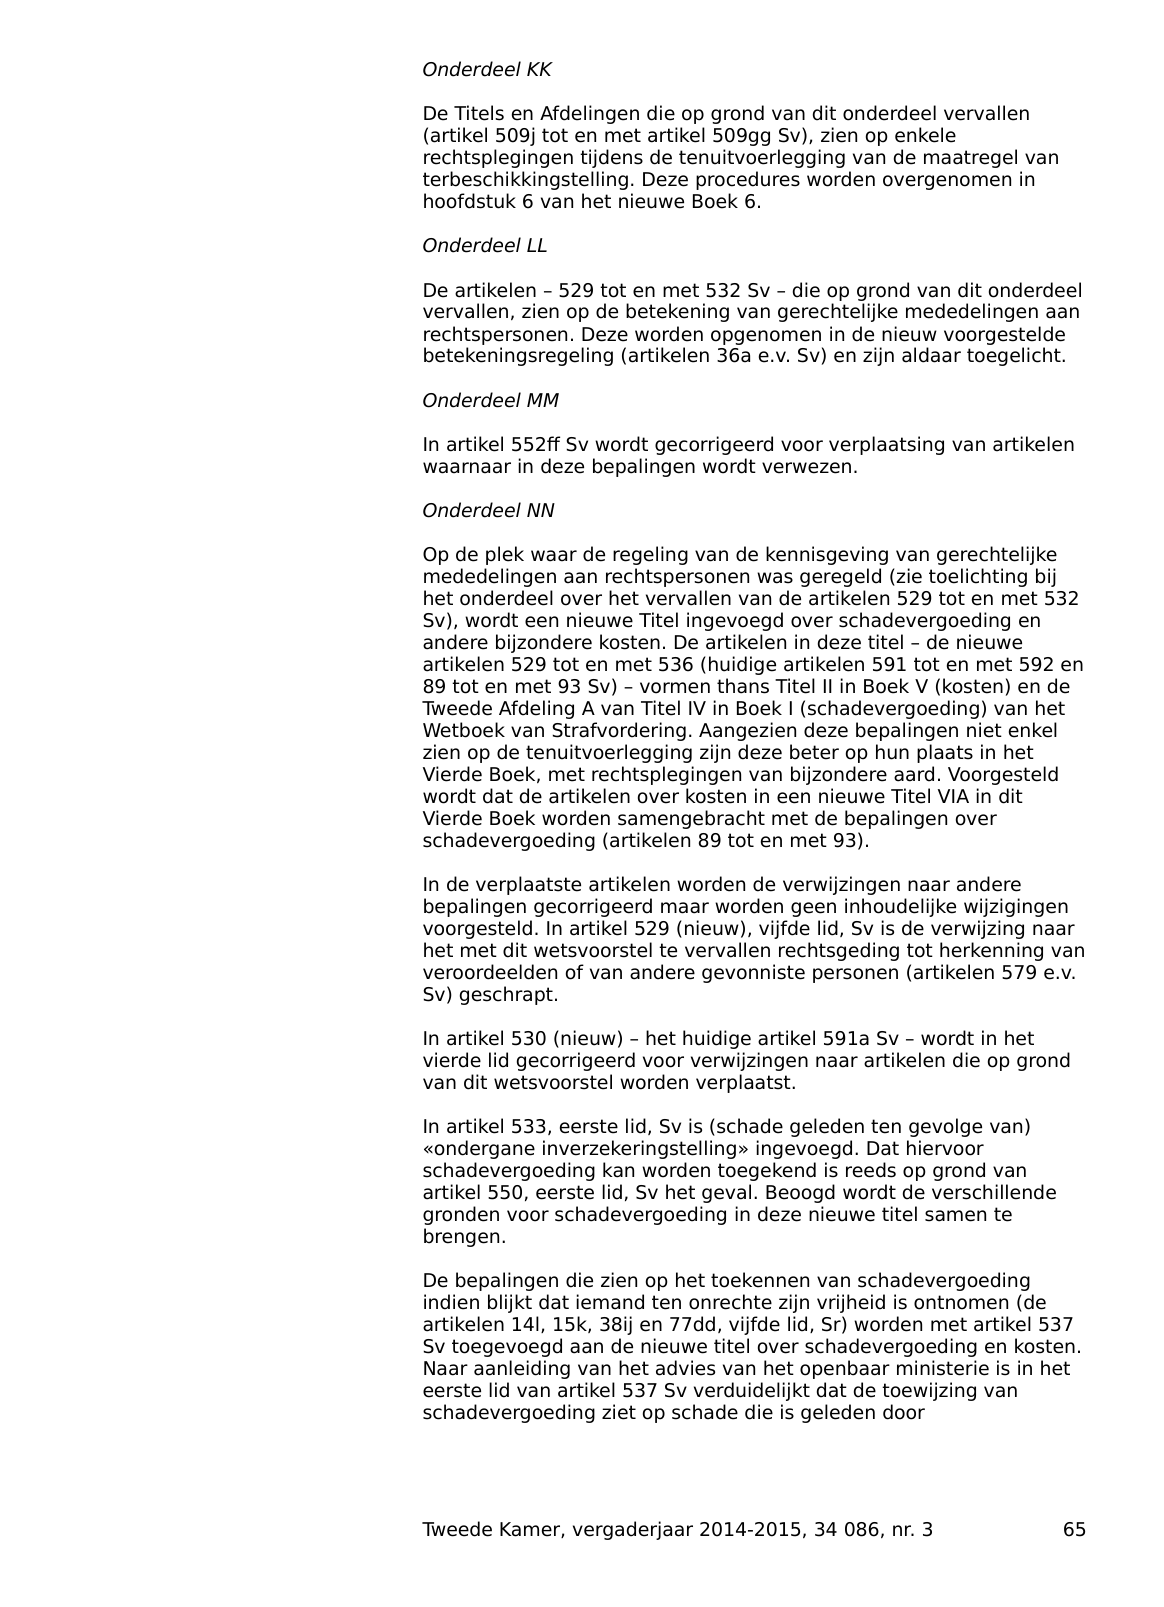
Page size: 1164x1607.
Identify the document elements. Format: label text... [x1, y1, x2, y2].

text In artikel 530 (nieuw) – het huidige artikel 591a Sv – wordt in het vierde lid gecorrigeerd voor verwijzingen naar artikelen die op grond van dit wetsvoorstel worden verplaatst. [422, 1028, 1087, 1094]
subtitle Onderdeel LL [422, 235, 1087, 257]
text De artikelen – 529 tot en met 532 Sv – die op grond van dit onderdeel vervallen, zien op de betekening van gerechtelijke mededelingen aan rechtspersonen. Deze worden opgenomen in de nieuw voorgestelde betekeningsregeling (artikelen 36a e.v. Sv) en zijn aldaar toegelicht. [422, 279, 1087, 367]
text De bepalingen die zien op het toekennen van schadevergoeding indien blijkt dat iemand ten onrechte zijn vrijheid is ontnomen (de artikelen 14l, 15k, 38ij en 77dd, vijfde lid, Sr) worden met artikel 537 Sv toegevoegd aan de nieuwe titel over schadevergoeding en kosten. Naar aanleiding van het advies van het openbaar ministerie is in het eerste lid van artikel 537 Sv verduidelijkt dat de toewijzing van schadevergoeding ziet op schade die is geleden door [422, 1270, 1087, 1424]
text In de verplaatste artikelen worden de verwijzingen naar andere bepalingen gecorrigeerd maar worden geen inhoudelijke wijzigingen voorgesteld. In artikel 529 (nieuw), vijfde lid, Sv is de verwijzing naar het met dit wetsvoorstel te vervallen rechtsgeding tot herkenning van veroordeelden of van andere gevonniste personen (artikelen 579 e.v. Sv) geschrapt. [422, 874, 1087, 1006]
text Op de plek waar de regeling van de kennisgeving van gerechtelijke mededelingen aan rechtspersonen was geregeld (zie toelichting bij het onderdeel over het vervallen van de artikelen 529 tot en met 532 Sv), wordt een nieuwe Titel ingevoegd over schadevergoeding en andere bijzondere kosten. De artikelen in deze titel – de nieuwe artikelen 529 tot en met 536 (huidige artikelen 591 tot en met 592 en 89 tot en met 93 Sv) – vormen thans Titel II in Boek V (kosten) en de Tweede Afdeling A van Titel IV in Boek I (schadevergoeding) van het Wetboek van Strafvordering. Aangezien deze bepalingen niet enkel zien op de tenuitvoerlegging zijn deze beter op hun plaats in het Vierde Boek, met rechtsplegingen van bijzondere aard. Voorgesteld wordt dat de artikelen over kosten in een nieuwe Titel VIA in dit Vierde Boek worden samengebracht met de bepalingen over schadevergoeding (artikelen 89 tot en met 93). [422, 544, 1087, 852]
subtitle Onderdeel MM [422, 389, 1087, 412]
subtitle Onderdeel KK [422, 59, 1087, 81]
text In artikel 552ff Sv wordt gecorrigeerd voor verplaatsing van artikelen waarnaar in deze bepalingen wordt verwezen. [422, 434, 1087, 478]
text De Titels en Afdelingen die op grond van dit onderdeel vervallen (artikel 509j tot en met artikel 509gg Sv), zien op enkele rechtsplegingen tijdens de tenuitvoerlegging van de maatregel van terbeschikkingstelling. Deze procedures worden overgenomen in hoofdstuk 6 van het nieuwe Boek 6. [422, 103, 1087, 213]
text In artikel 533, eerste lid, Sv is (schade geleden ten gevolge van) «ondergane inverzekeringstelling» ingevoegd. Dat hiervoor schadevergoeding kan worden toegekend is reeds op grond van artikel 550, eerste lid, Sv het geval. Beoogd wordt de verschillende gronden voor schadevergoeding in deze nieuwe titel samen te brengen. [422, 1116, 1087, 1248]
subtitle Onderdeel NN [422, 500, 1087, 522]
